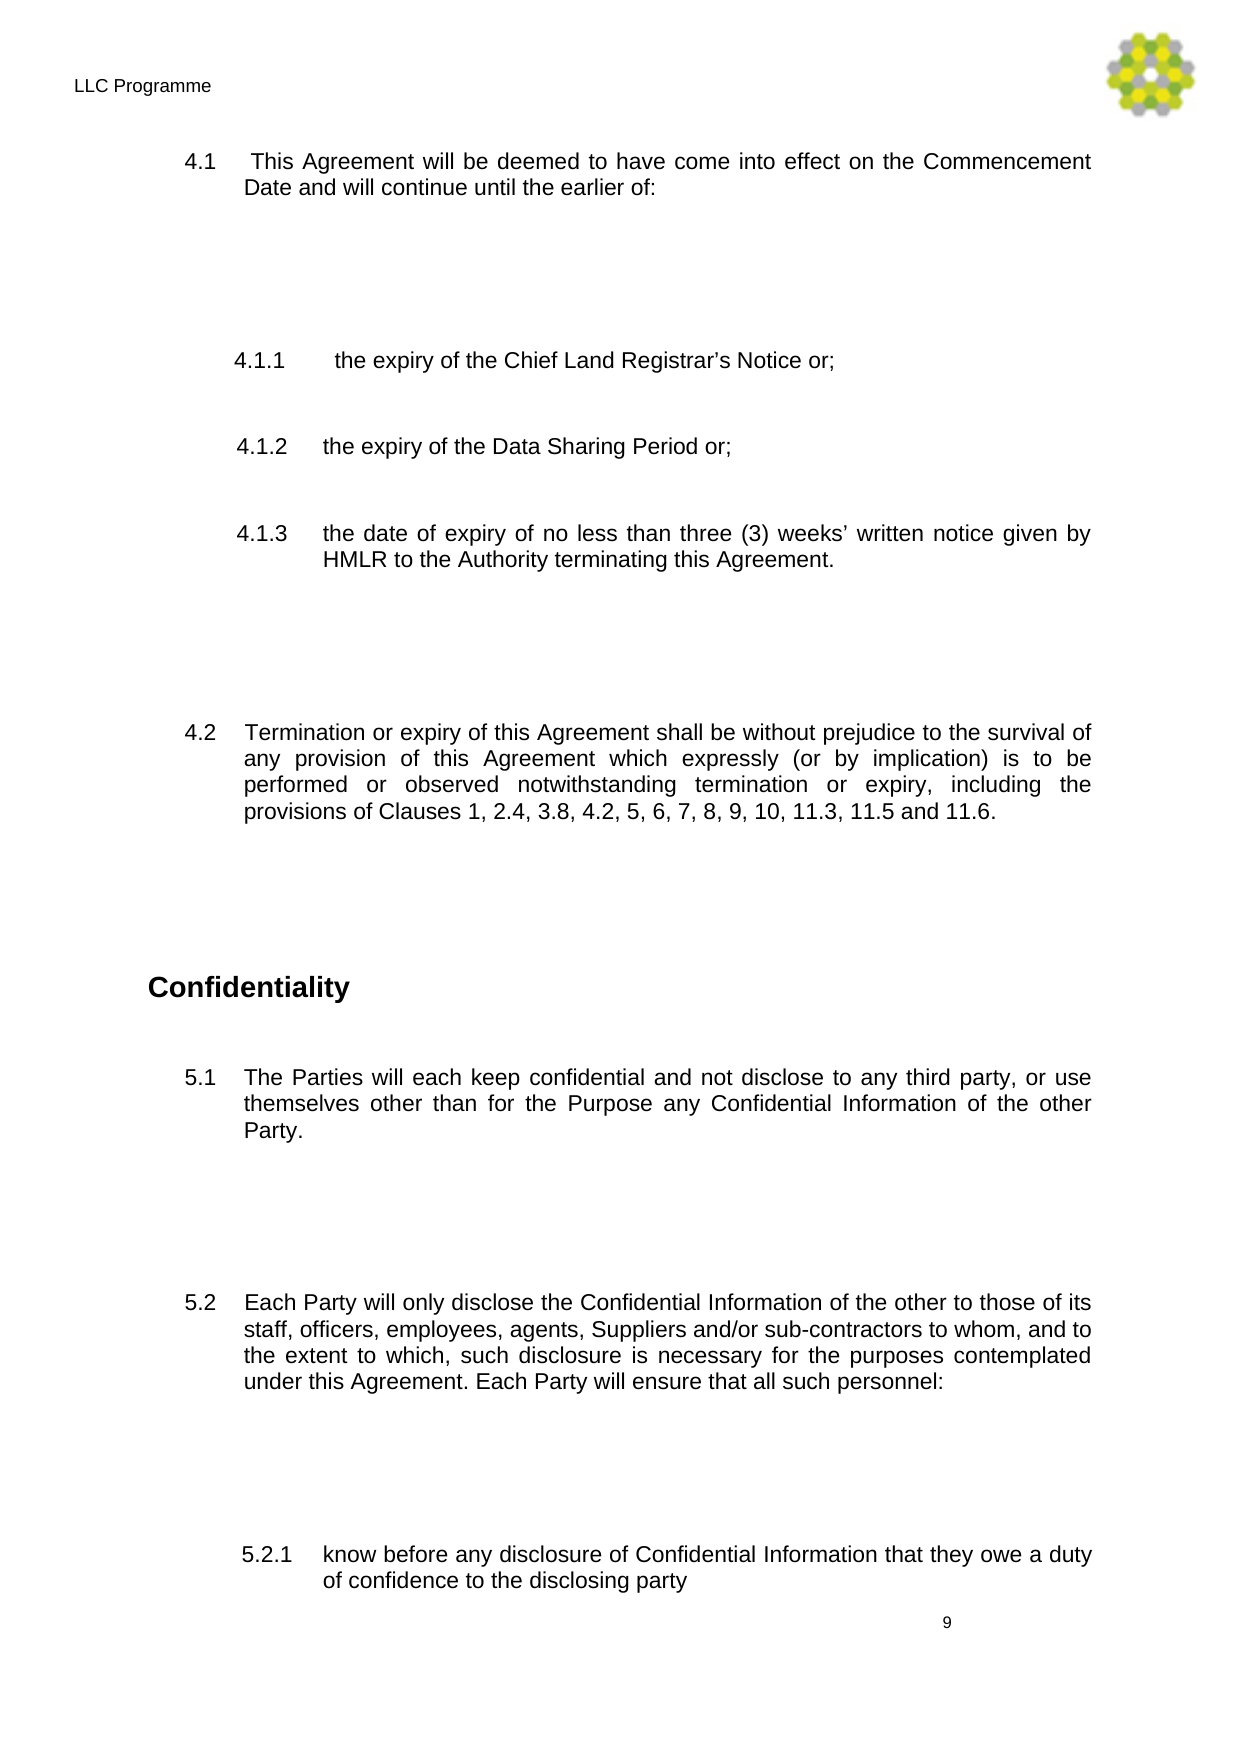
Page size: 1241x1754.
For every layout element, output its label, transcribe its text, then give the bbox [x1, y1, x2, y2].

subtitle 4.2 Termination or expiry of this Agreement shall be without prejudice to the survival of any provision of this Agreement which expressly (or by implication) is to be performed or observed notwithstanding termination or expiry, including the provisions of Clauses 1, 2.4, 3.8, 4.2, 5, 6, 7, 8, 9, 10, 11.3, 11.5 and 11.6. [184, 718, 1092, 824]
subtitle 5.2 Each Party will only disclose the Confidential Information of the other to those of its staff, officers, employees, agents, Suppliers and/or sub-contractors to whom, and to the extent to which, such disclosure is necessary for the purposes contemplated under this Agreement. Each Party will ensure that all such personnel: [184, 1289, 1092, 1395]
subtitle 4.1.1 the expiry of the Chief Land Registrar’s Notice or; [148, 347, 1092, 373]
subtitle 5.1 The Parties will each keep confidential and not disclose to any third party, or use themselves other than for the Purpose any Confidential Information of the other Party. [184, 1064, 1092, 1143]
subtitle 5.2.1 know before any disclosure of Confidential Information that they owe a duty of confidence to the disclosing party [241, 1541, 1092, 1594]
subtitle Confidentiality [148, 970, 1092, 1004]
subtitle 4.1.2 the expiry of the Data Sharing Period or; [236, 433, 1092, 459]
subtitle 4.1.3 the date of expiry of no less than three (3) weeks’ written notice given by HMLR to the Authority terminating this Agreement. [236, 519, 1092, 572]
subtitle 4.1 This Agreement will be deemed to have come into effect on the Commencement Date and will continue until the earlier of: [184, 148, 1092, 200]
